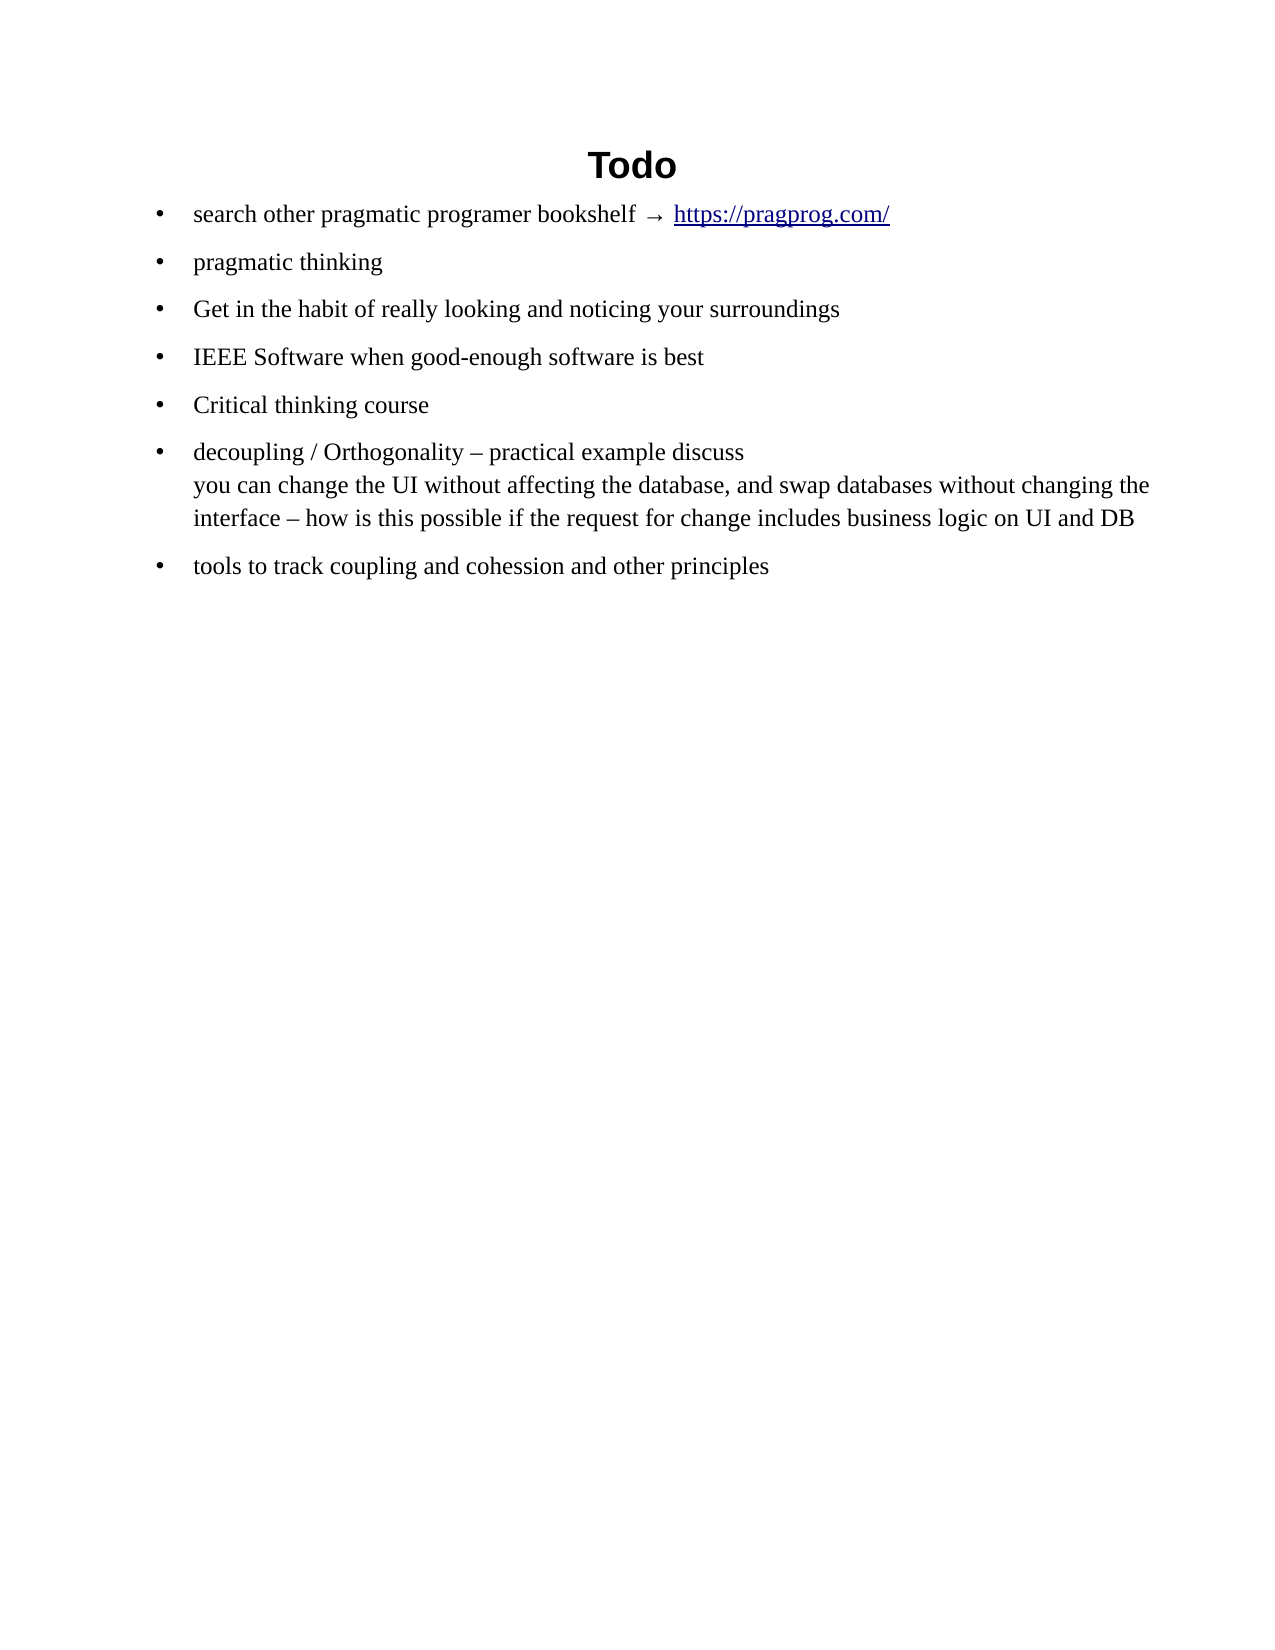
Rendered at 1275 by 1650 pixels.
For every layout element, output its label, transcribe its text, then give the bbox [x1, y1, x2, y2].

subtitle Todo [118, 143, 1157, 187]
list search other pragmatic programer bookshelf → https://pragprog.com/ [156, 199, 1157, 228]
list tools to track coupling and cohession and other principles [156, 551, 1157, 580]
list Critical thinking course [156, 390, 1157, 418]
list decoupling / Orthogonality – practical example discuss you can change the UI without affecting the database, and swap databases without changing the interface – how is this possible if the request for change includes business logic on UI and DB [156, 437, 1157, 532]
list pragmatic thinking [156, 247, 1157, 276]
list Get in the habit of really looking and noticing your surroundings [156, 294, 1157, 323]
list IEEE Software when good-enough software is best [156, 342, 1157, 371]
